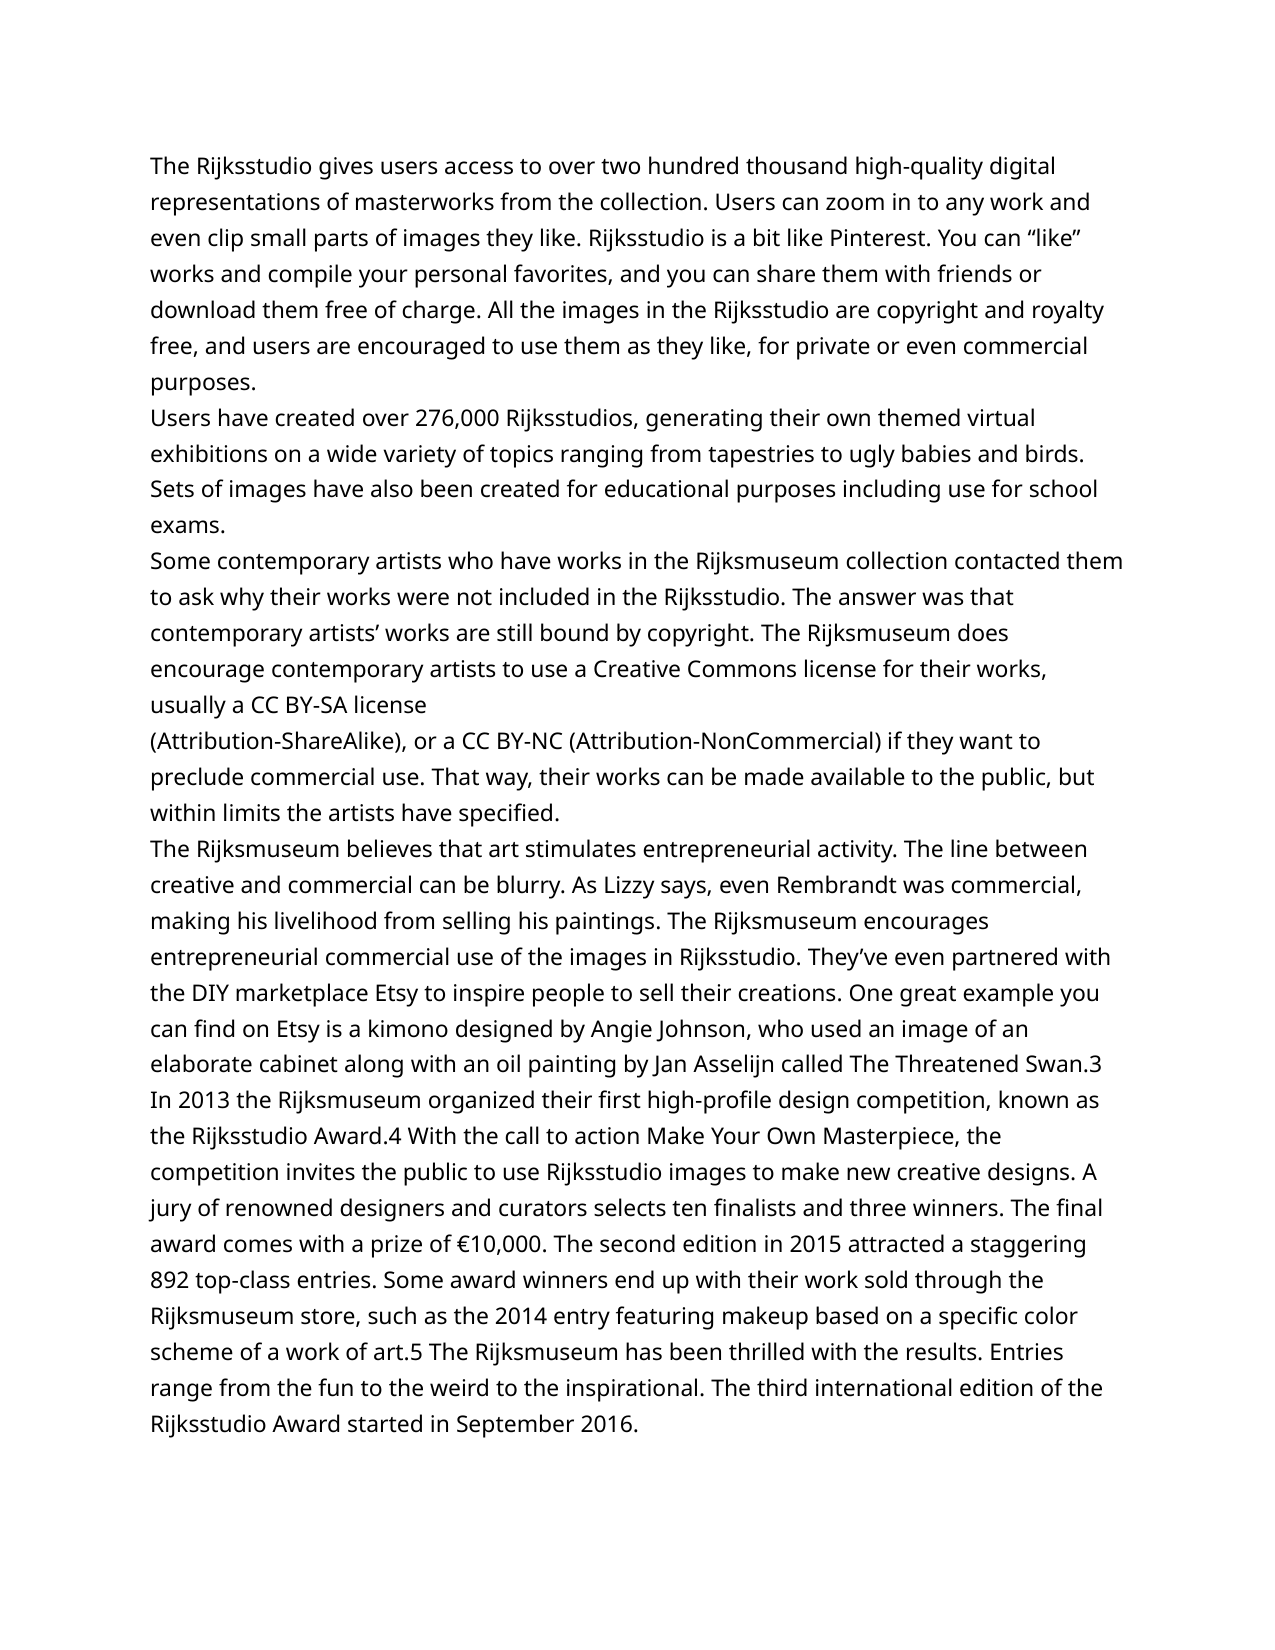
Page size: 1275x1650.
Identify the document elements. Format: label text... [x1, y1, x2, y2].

text (Attribution-ShareAlike), or a CC BY-NC (Attribution-NonCommercial) if they want to preclude commercial use. That way, their works can be made available to the public, but within limits the artists have specified. [150, 725, 1125, 828]
text Users have created over 276,000 Rijksstudios, generating their own themed virtual exhibitions on a wide variety of topics ranging from tapestries to ugly babies and birds. Sets of images have also been created for educational purposes including use for school exams. [150, 402, 1125, 541]
text The Rijksstudio gives users access to over two hundred thousand high-quality digital representations of masterworks from the collection. Users can zoom in to any work and even clip small parts of images they like. Rijksstudio is a bit like Pinterest. You can “like” works and compile your personal favorites, and you can share them with friends or download them free of charge. All the images in the Rijksstudio are copyright and royalty free, and users are encouraged to use them as they like, for private or even commercial purposes. [150, 150, 1125, 397]
text The Rijksmuseum believes that art stimulates entrepreneurial activity. The line between creative and commercial can be blurry. As Lizzy says, even Rembrandt was commercial, making his livelihood from selling his paintings. The Rijksmuseum encourages entrepreneurial commercial use of the images in Rijksstudio. They’ve even partnered with the DIY marketplace Etsy to inspire people to sell their creations. One great example you can find on Etsy is a kimono designed by Angie Johnson, who used an image of an elaborate cabinet along with an oil painting by Jan Asselijn called The Threatened Swan.3 [150, 833, 1125, 1080]
text Some contemporary artists who have works in the Rijksmuseum collection contacted them to ask why their works were not included in the Rijksstudio. The answer was that contemporary artists’ works are still bound by copyright. The Rijksmuseum does encourage contemporary artists to use a Creative Commons license for their works, usually a CC BY-SA license [150, 545, 1125, 720]
text In 2013 the Rijksmuseum organized their first high-profile design competition, known as the Rijksstudio Award.4 With the call to action Make Your Own Masterpiece, the competition invites the public to use Rijksstudio images to make new creative designs. A jury of renowned designers and curators selects ten finalists and three winners. The final award comes with a prize of €10,000. The second edition in 2015 attracted a staggering 892 top-class entries. Some award winners end up with their work sold through the Rijksmuseum store, such as the 2014 entry featuring makeup based on a specific color scheme of a work of art.5 The Rijksmuseum has been thrilled with the results. Entries range from the fun to the weird to the inspirational. The third international edition of the Rijksstudio Award started in September 2016. [150, 1084, 1125, 1439]
